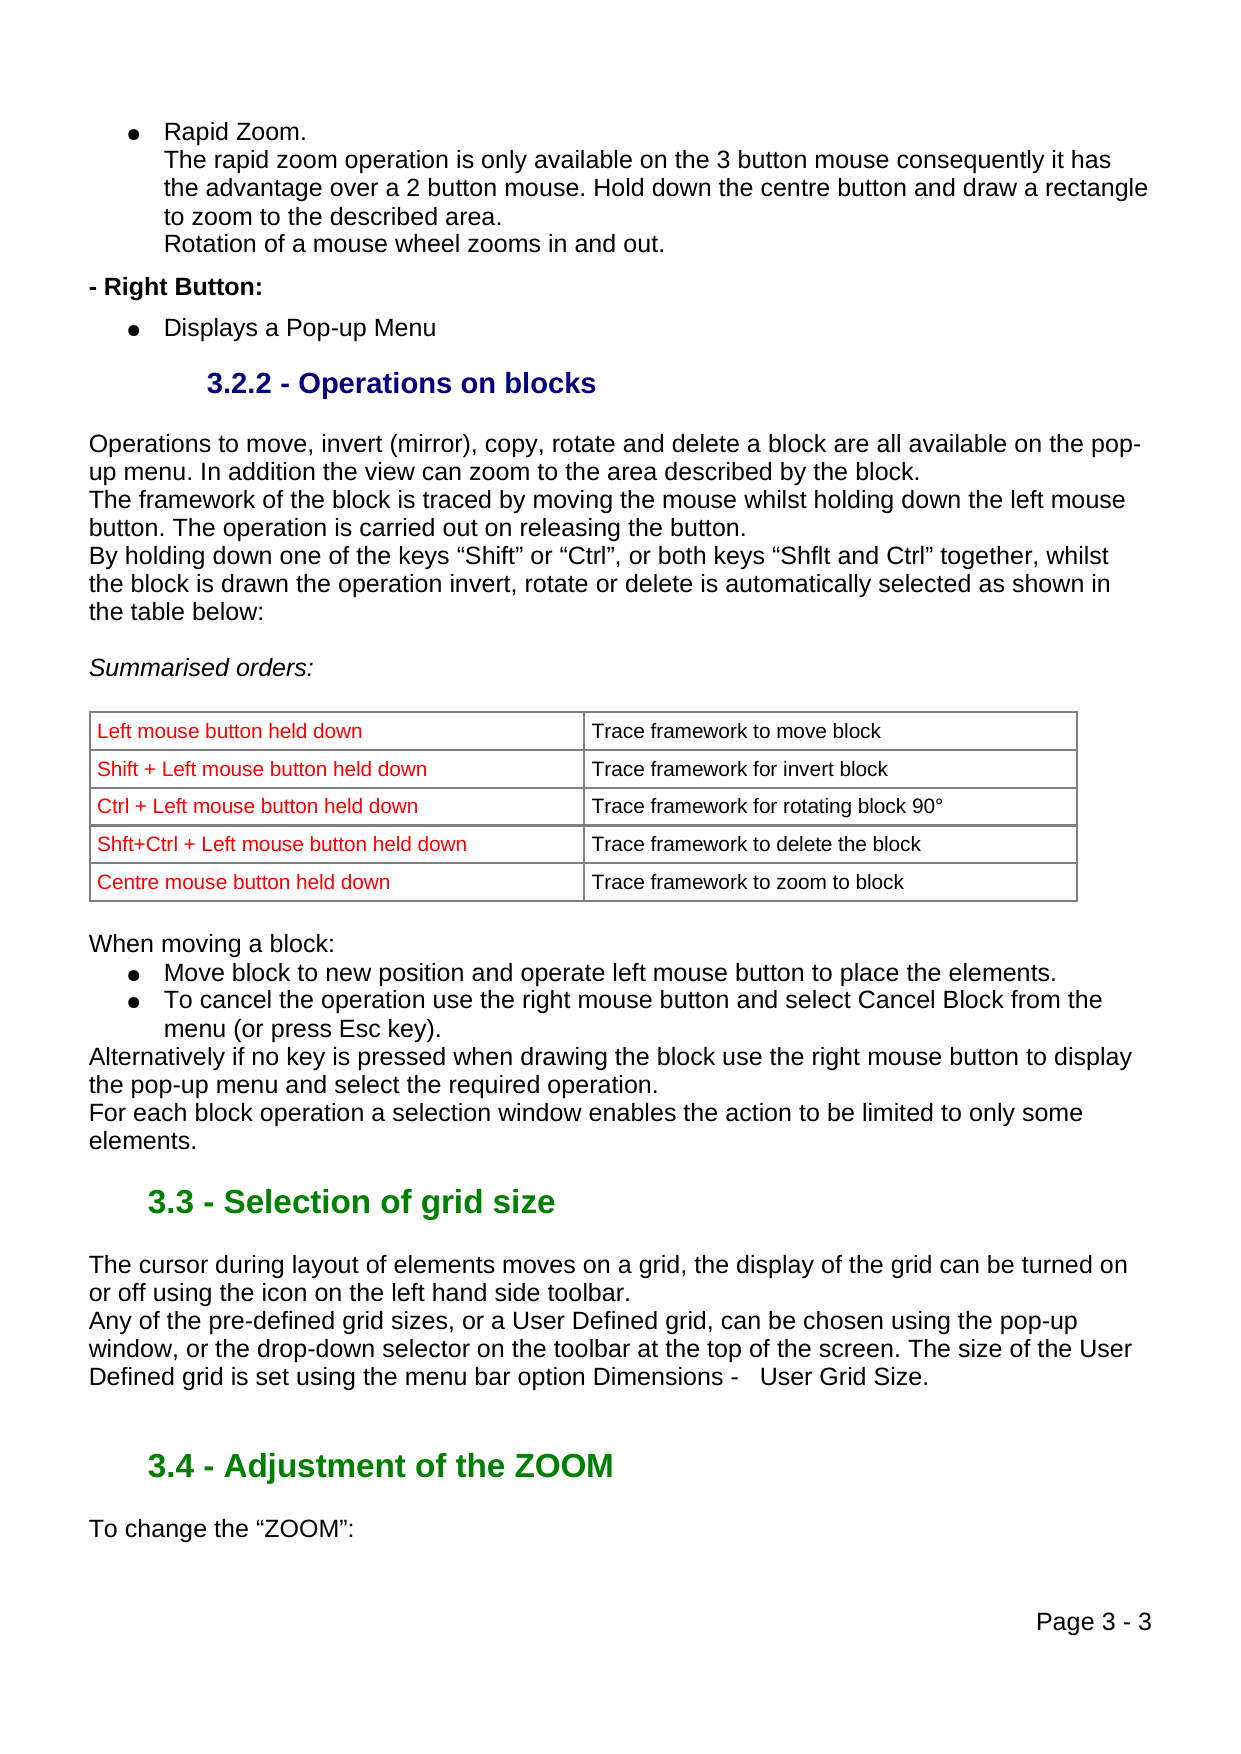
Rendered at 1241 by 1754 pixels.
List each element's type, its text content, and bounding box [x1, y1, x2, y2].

subtitle Summarised orders: [88, 653, 1152, 682]
table_cell Shft+Ctrl + Left mouse button held down [91, 827, 583, 862]
subtitle Operations to move, invert (mirror), copy, rotate and delete a block are all available on the pop-up menu. In addition the view can zoom to the area described by the block. [88, 429, 1152, 485]
table_cell Trace framework to zoom to block [585, 864, 1076, 900]
subtitle The cursor during layout of elements moves on a grid, the display of the grid can be turned on or off using the icon on the left hand side toolbar. [88, 1250, 1152, 1306]
subtitle Any of the pre-defined grid sizes, or a User Defined grid, can be chosen using the pop-up window, or the drop-down selector on the toolbar at the top of the screen. The size of the User Defined grid is set using the menu bar option Dimensions - User Grid Size. [88, 1306, 1152, 1390]
table_cell Centre mouse button held down [91, 864, 583, 900]
table_cell Trace framework to delete the block [585, 827, 1076, 862]
text - Right Button: [88, 272, 1152, 300]
list Alternatively if no key is pressed when drawing the block use the right mouse button to display the pop-up menu and select the required operation. For each block operation a selection window enables the action to be limited to only some elements. [88, 1042, 1152, 1154]
table_cell Trace framework for rotating block 90° [585, 789, 1076, 824]
subtitle Operations on blocks [207, 367, 1152, 400]
subtitle When moving a block: [88, 930, 1152, 958]
list Move block to new position and operate left mouse button to place the elements. [126, 958, 1152, 986]
subtitle To change the “ZOOM”: [88, 1514, 1152, 1542]
table_cell Ctrl + Left mouse button held down [91, 789, 583, 824]
subtitle Selection of grid size [148, 1184, 1152, 1221]
subtitle The framework of the block is traced by moving the mouse whilst holding down the left mouse button. The operation is carried out on releasing the button. [88, 485, 1152, 541]
table_header Trace framework to move block [585, 713, 1076, 749]
table_cell Trace framework for invert block [585, 751, 1076, 787]
list Displays a Pop-up Menu [126, 314, 1152, 342]
table_cell Shift + Left mouse button held down [91, 751, 583, 787]
table_header Left mouse button held down [91, 713, 583, 749]
subtitle By holding down one of the keys “Shift” or “Ctrl”, or both keys “Shflt and Ctrl” together, whilst the block is drawn the operation invert, rotate or delete is automatically selected as shown in the table below: [88, 541, 1152, 626]
list To cancel the operation use the right mouse button and select Cancel Block from the menu (or press Esc key). [126, 986, 1152, 1042]
list Rapid Zoom. The rapid zoom operation is only available on the 3 button mouse consequently it has the advantage over a 2 button mouse. Hold down the centre button and draw a rectangle to zoom to the described area. Rotation of a mouse wheel zooms in and out. [126, 118, 1152, 258]
subtitle Adjustment of the ZOOM [148, 1448, 1152, 1485]
